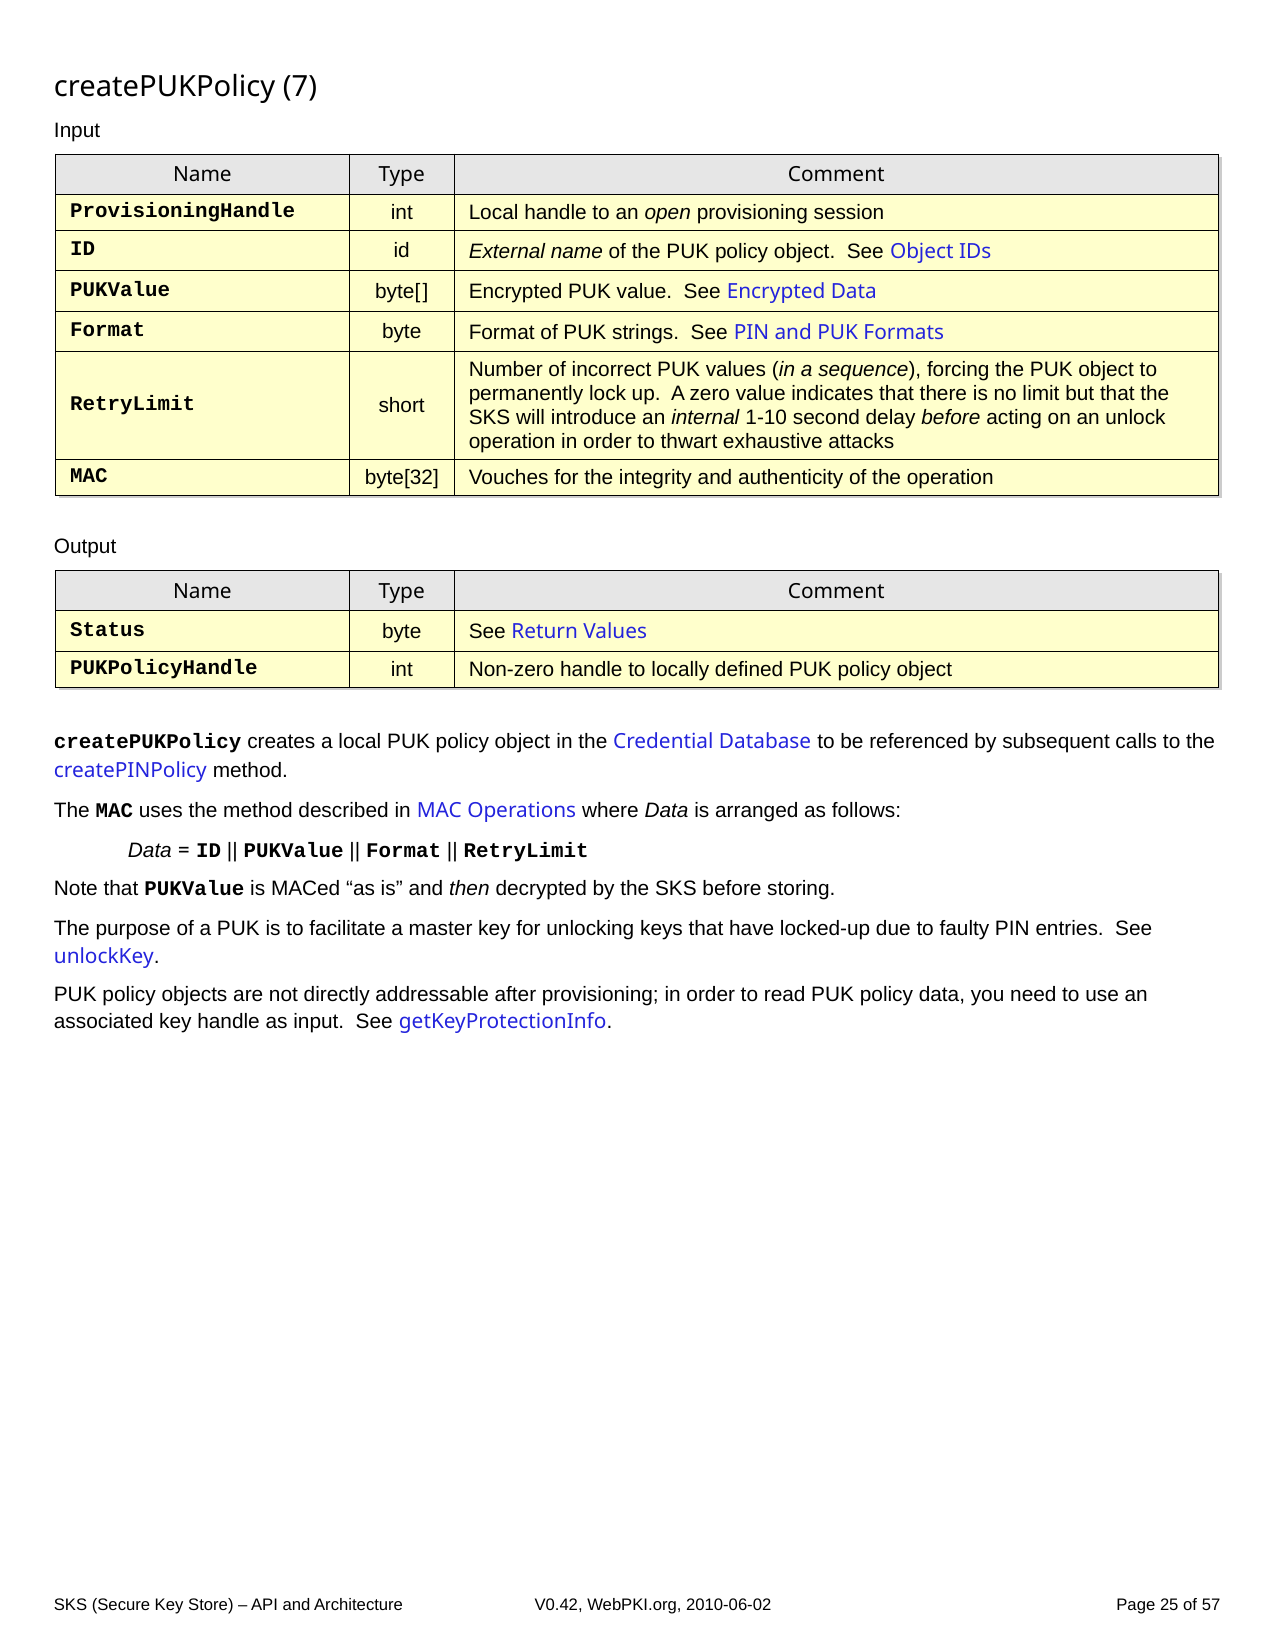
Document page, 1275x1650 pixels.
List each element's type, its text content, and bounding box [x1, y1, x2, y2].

table_header Comment [455, 571, 1218, 610]
table_cell byte⁮[32] [350, 460, 454, 495]
table_header Name [56, 155, 349, 194]
table_cell Status [56, 611, 349, 651]
table_cell Number of incorrect PUK values (in a sequence), forcing the PUK object to permanently lock up. A zero value indicates that there is no limit but that the SKS will introduce an internal 1‑10 second delay before acting on an unlock operation in order to thwart exhaustive attacks [455, 352, 1218, 459]
table_cell RetryLimit [56, 352, 349, 459]
table_cell byte[ ] [350, 271, 454, 311]
table_cell int [350, 195, 454, 230]
table_cell Format of PUK strings. See PIN and PUK Formats [455, 312, 1218, 351]
text Output [54, 534, 1221, 558]
table_cell External name of the PUK policy object. See Object IDs [455, 231, 1218, 270]
text Data = ID || PUKValue || Format || RetryLimit [54, 835, 1221, 864]
table_header Type [350, 155, 454, 194]
table_cell ProvisioningHandle [56, 195, 349, 230]
text PUK policy objects are not directly addressable after provisioning; in order to read PUK policy data, you need to use an associated key handle as input. See getKeyProtectionInfo. [54, 982, 1221, 1034]
table_header Type [350, 571, 454, 610]
table_cell int [350, 652, 454, 687]
text createPUKPolicy creates a local PUK policy object in the Credential Database to be referenced by subsequent calls to the createPINPolicy method. [54, 726, 1221, 783]
table_cell id [350, 231, 454, 270]
table_cell Non-zero handle to locally defined PUK policy object [455, 652, 1218, 687]
text The purpose of a PUK is to facilitate a master key for unlocking keys that have locked-up due to faulty PIN entries. See unlockKey. [54, 913, 1221, 970]
table_cell short [350, 352, 454, 459]
table_cell Local handle to an open provisioning session [455, 195, 1218, 230]
text Note that PUKValue is MACed “as is” and then decrypted by the SKS before storing. [54, 876, 1221, 901]
text Input [54, 118, 1221, 142]
table_cell See Return Values [455, 611, 1218, 651]
table_cell Vouches for the integrity and authenticity of the operation [455, 460, 1218, 495]
table_cell byte [350, 312, 454, 351]
table_header Name [56, 571, 349, 610]
table_cell byte [350, 611, 454, 651]
table_header Comment [455, 155, 1218, 194]
table_cell ID [56, 231, 349, 270]
table_cell Format [56, 312, 349, 351]
text The MAC uses the method described in MAC Operations where Data is arranged as follows: [54, 795, 1221, 823]
table_cell PUKPolicyHandle [56, 652, 349, 687]
table_cell Encrypted PUK value. See Encrypted Data [455, 271, 1218, 311]
table_cell PUKValue [56, 271, 349, 311]
subtitle createPUKPolicy (7) [54, 66, 1221, 105]
table_cell MAC [56, 460, 349, 495]
